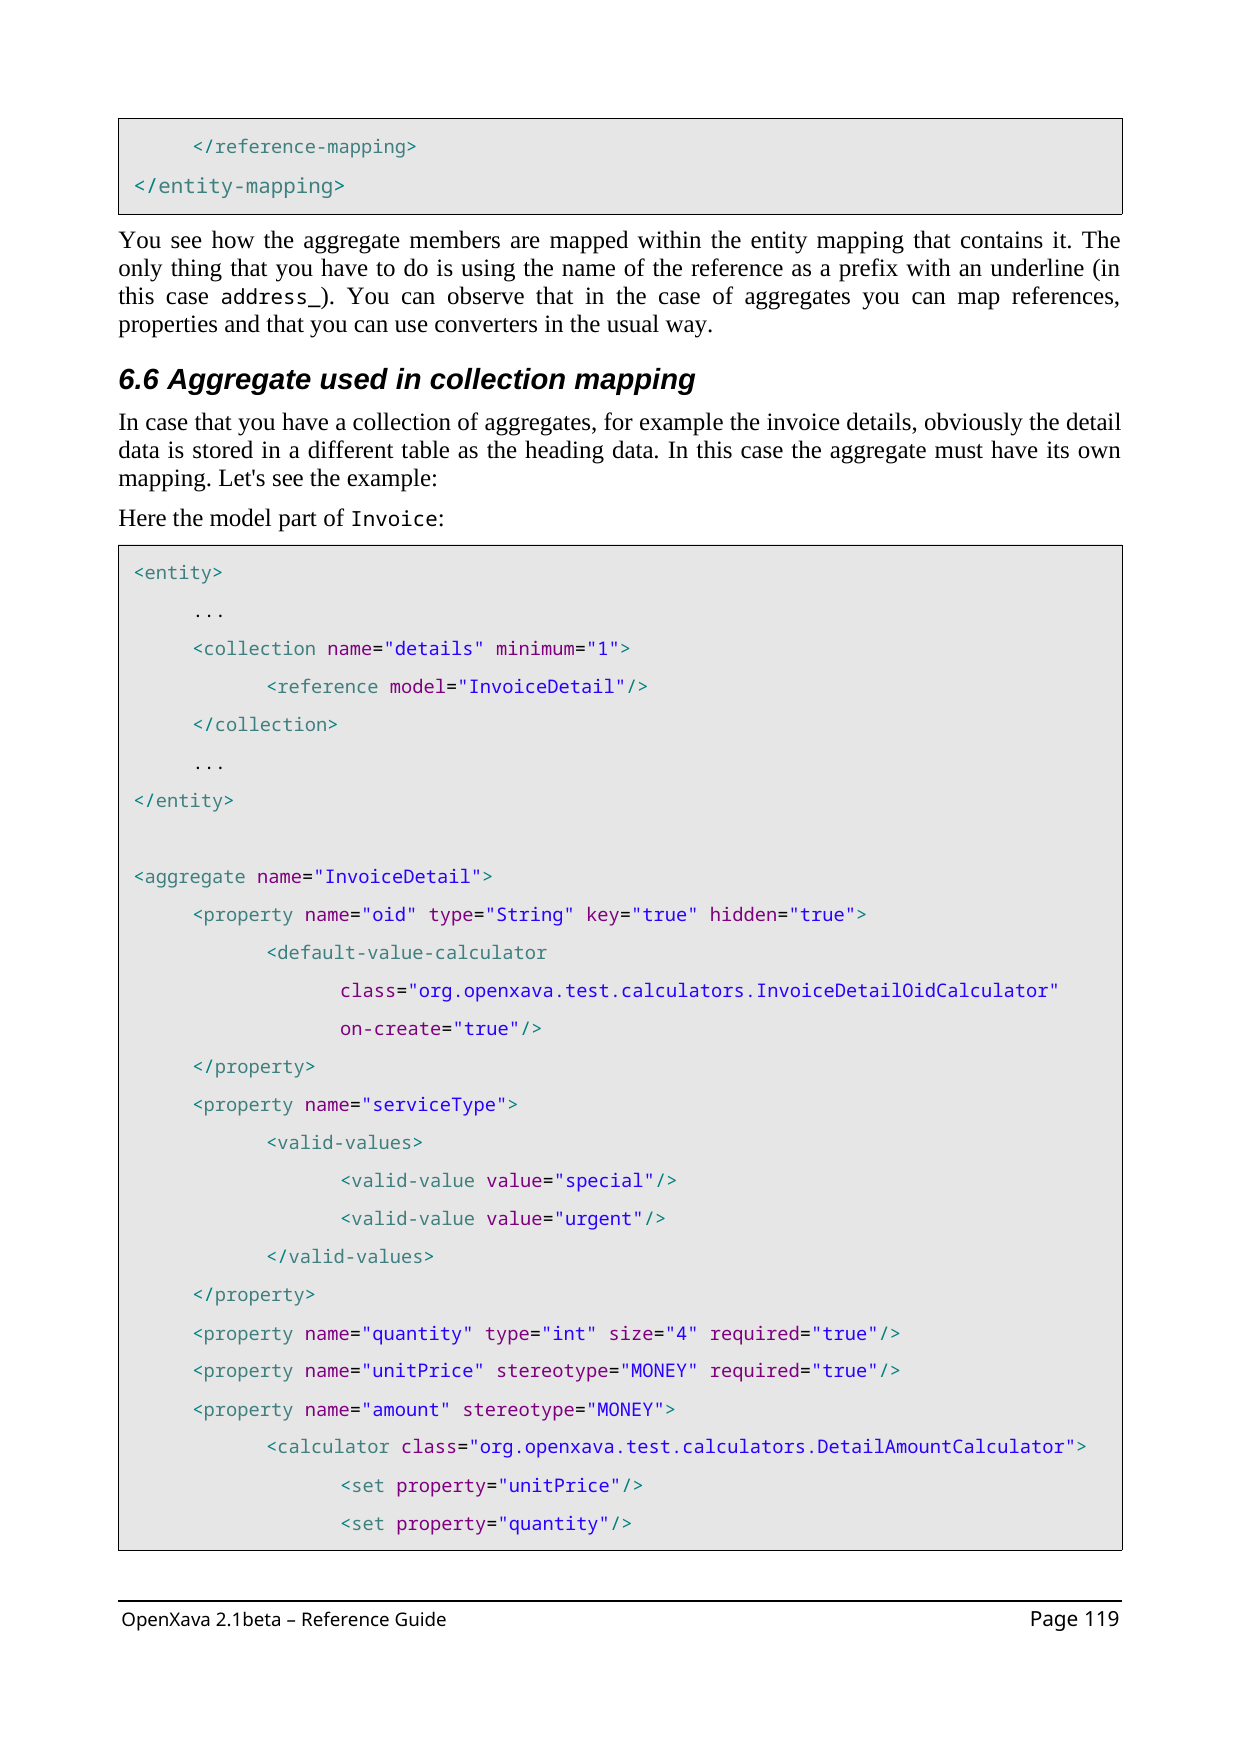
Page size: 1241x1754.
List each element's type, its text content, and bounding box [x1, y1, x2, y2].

text </collection> [119, 697, 1122, 735]
text In case that you have a collection of aggregates, for example the invoice details, obviously the detail data is stored in a different table as the heading data. In this case the aggregate must have its own mapping. Let's see the example: [118, 408, 1122, 491]
text <set property="unitPrice"/> [119, 1457, 1122, 1495]
subtitle Aggregate used in collection mapping [118, 363, 1122, 396]
text ... [119, 735, 1122, 773]
text <valid-value value="special"/> [119, 1153, 1122, 1191]
text <reference model="InvoiceDetail"/> [119, 659, 1122, 697]
text <set property="quantity"/> [119, 1495, 1122, 1550]
text </valid-values> [119, 1229, 1122, 1267]
text <property name="unitPrice" stereotype="MONEY" required="true"/> [119, 1343, 1122, 1381]
text </reference-mapping> [119, 119, 1122, 156]
text </entity-mapping> [119, 156, 1122, 214]
text <aggregate name="InvoiceDetail"> [119, 849, 1122, 887]
text <valid-values> [119, 1115, 1122, 1153]
text class="org.openxava.test.calculators.InvoiceDetailOidCalculator" [119, 963, 1122, 1001]
text <entity> [119, 546, 1122, 583]
text <property name="quantity" type="int" size="4" required="true"/> [119, 1305, 1122, 1343]
text </entity> [119, 773, 1122, 811]
text </property> [119, 1039, 1122, 1077]
text <default-value-calculator [119, 925, 1122, 963]
text <property name="amount" stereotype="MONEY"> [119, 1381, 1122, 1419]
text <property name="oid" type="String" key="true" hidden="true"> [119, 887, 1122, 925]
text <calculator class="org.openxava.test.calculators.DetailAmountCalculator"> [119, 1419, 1122, 1457]
text <property name="serviceType"> [119, 1077, 1122, 1115]
text You see how the aggregate members are mapped within the entity mapping that contains it. The only thing that you have to do is using the name of the reference as a prefix with an underline (in this case address_). You can observe that in the case of aggregates you can map references, properties and that you can use converters in the usual way. [118, 227, 1122, 338]
text <collection name="details" minimum="1"> [119, 621, 1122, 659]
text on-create="true"/> [119, 1001, 1122, 1039]
text Here the model part of Invoice: [118, 504, 1122, 532]
text </property> [119, 1267, 1122, 1305]
text <valid-value value="urgent"/> [119, 1191, 1122, 1229]
text ... [119, 583, 1122, 621]
